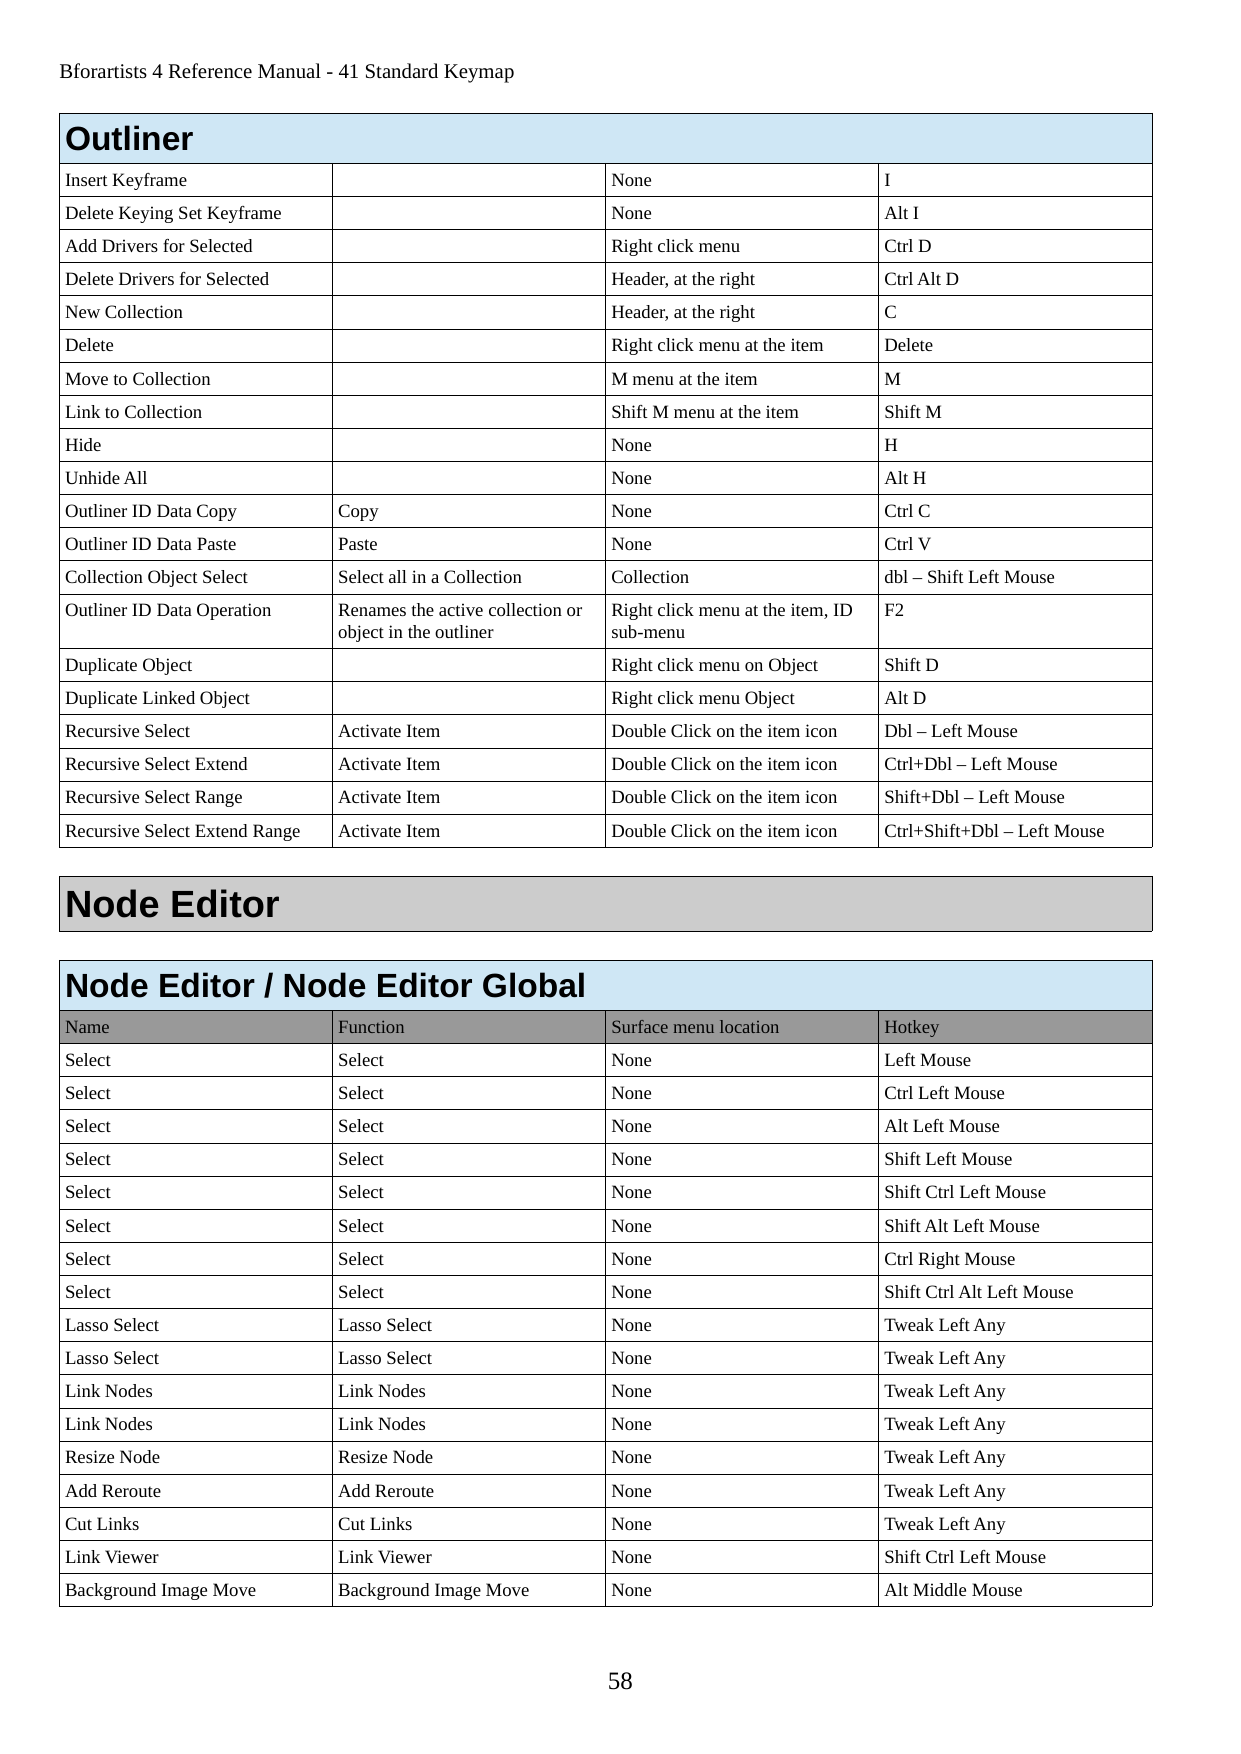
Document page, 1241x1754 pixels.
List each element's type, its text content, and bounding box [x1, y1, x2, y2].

table_cell Outliner ID Data Paste [60, 528, 332, 560]
table_cell Link Nodes [60, 1375, 332, 1407]
table_cell [333, 197, 605, 229]
table_cell Ctrl C [879, 495, 1152, 527]
table_cell None [606, 1442, 878, 1474]
table_cell None [606, 1144, 878, 1176]
table_cell Ctrl D [879, 230, 1152, 262]
table_cell Recursive Select Extend [60, 749, 332, 781]
table_cell Hotkey [879, 1011, 1152, 1043]
table_cell Link Nodes [333, 1409, 605, 1441]
table_cell [333, 462, 605, 494]
table_cell Double Click on the item icon [606, 749, 878, 781]
table_cell [333, 649, 605, 681]
table_cell Hide [60, 429, 332, 461]
table_cell Cut Links [60, 1508, 332, 1540]
table_cell [333, 363, 605, 395]
table_header Node Editor / Node Editor Global [60, 961, 1152, 1010]
table_cell Activate Item [333, 782, 605, 814]
table_cell Alt Middle Mouse [879, 1574, 1152, 1606]
table_cell Tweak Left Any [879, 1442, 1152, 1474]
table_cell None [606, 528, 878, 560]
table_cell Shift Ctrl Left Mouse [879, 1541, 1152, 1573]
table_cell Cut Links [333, 1508, 605, 1540]
table_cell Delete Drivers for Selected [60, 263, 332, 295]
table_cell Shift D [879, 649, 1152, 681]
table_cell Tweak Left Any [879, 1342, 1152, 1374]
table_cell Dbl – Left Mouse [879, 715, 1152, 747]
table_cell None [606, 495, 878, 527]
table_cell Select [60, 1144, 332, 1176]
table_cell Link Nodes [60, 1409, 332, 1441]
table_cell Right click menu [606, 230, 878, 262]
table_cell Link Viewer [60, 1541, 332, 1573]
table_cell Duplicate Object [60, 649, 332, 681]
table_cell Alt Left Mouse [879, 1110, 1152, 1142]
table_cell Collection Object Select [60, 561, 332, 593]
table_cell I [879, 164, 1152, 196]
table_cell Duplicate Linked Object [60, 682, 332, 714]
table_cell Select [333, 1177, 605, 1209]
table_cell Double Click on the item icon [606, 715, 878, 747]
table_cell None [606, 164, 878, 196]
table_cell dbl – Shift Left Mouse [879, 561, 1152, 593]
table_cell Select [60, 1276, 332, 1308]
table_cell Surface menu location [606, 1011, 878, 1043]
table_cell Select [333, 1110, 605, 1142]
table_cell Right click menu at the item, ID sub-menu [606, 595, 878, 648]
table_cell Select [60, 1110, 332, 1142]
table_cell M menu at the item [606, 363, 878, 395]
table_cell None [606, 1177, 878, 1209]
table_cell Delete [60, 330, 332, 362]
table_cell None [606, 1375, 878, 1407]
table_cell F2 [879, 595, 1152, 648]
table_cell Header, at the right [606, 296, 878, 328]
table_cell Alt I [879, 197, 1152, 229]
table_cell Link Viewer [333, 1541, 605, 1573]
table_cell Delete Keying Set Keyframe [60, 197, 332, 229]
table_cell Left Mouse [879, 1044, 1152, 1076]
table_cell Alt H [879, 462, 1152, 494]
table_cell [333, 230, 605, 262]
table_cell None [606, 1409, 878, 1441]
table_cell Activate Item [333, 815, 605, 847]
table_cell Ctrl Left Mouse [879, 1077, 1152, 1109]
table_cell Add Drivers for Selected [60, 230, 332, 262]
table_header Node Editor [60, 877, 1152, 931]
table_cell Select [333, 1210, 605, 1242]
table_cell Right click menu at the item [606, 330, 878, 362]
table_cell Select [60, 1177, 332, 1209]
table_cell Unhide All [60, 462, 332, 494]
table_cell [333, 296, 605, 328]
table_cell Shift Left Mouse [879, 1144, 1152, 1176]
table_cell Select [60, 1044, 332, 1076]
table_cell Select [60, 1243, 332, 1275]
table_cell None [606, 1574, 878, 1606]
table_cell Alt D [879, 682, 1152, 714]
table_cell None [606, 1276, 878, 1308]
table_cell Shift M menu at the item [606, 396, 878, 428]
table_cell Select [60, 1077, 332, 1109]
table_cell Lasso Select [60, 1309, 332, 1341]
table_cell Ctrl Alt D [879, 263, 1152, 295]
table_cell Shift Ctrl Left Mouse [879, 1177, 1152, 1209]
table_cell Move to Collection [60, 363, 332, 395]
table_cell Ctrl+Shift+Dbl – Left Mouse [879, 815, 1152, 847]
table_cell [333, 429, 605, 461]
table_cell Activate Item [333, 715, 605, 747]
table_cell Add Reroute [60, 1475, 332, 1507]
table_cell M [879, 363, 1152, 395]
table_cell Ctrl+Dbl – Left Mouse [879, 749, 1152, 781]
table_cell Select [333, 1276, 605, 1308]
table_cell None [606, 1342, 878, 1374]
table_cell Link Nodes [333, 1375, 605, 1407]
table_cell Shift Ctrl Alt Left Mouse [879, 1276, 1152, 1308]
table_cell Lasso Select [60, 1342, 332, 1374]
table_cell Renames the active collection or object in the outliner [333, 595, 605, 648]
table_cell Select [60, 1210, 332, 1242]
table_cell None [606, 1044, 878, 1076]
table_cell Paste [333, 528, 605, 560]
table_cell Insert Keyframe [60, 164, 332, 196]
table_cell Ctrl V [879, 528, 1152, 560]
table_cell Select [333, 1044, 605, 1076]
table_cell Tweak Left Any [879, 1309, 1152, 1341]
table_cell Shift M [879, 396, 1152, 428]
table_cell Tweak Left Any [879, 1508, 1152, 1540]
table_cell Double Click on the item icon [606, 815, 878, 847]
table_cell None [606, 1110, 878, 1142]
table_cell Shift Alt Left Mouse [879, 1210, 1152, 1242]
table_cell None [606, 1210, 878, 1242]
table_cell None [606, 1309, 878, 1341]
table_cell [333, 330, 605, 362]
table_cell Background Image Move [60, 1574, 332, 1606]
table_cell Lasso Select [333, 1342, 605, 1374]
table_cell [333, 164, 605, 196]
table_cell Ctrl Right Mouse [879, 1243, 1152, 1275]
table_cell Select [333, 1077, 605, 1109]
table_cell New Collection [60, 296, 332, 328]
table_cell None [606, 429, 878, 461]
table_cell Activate Item [333, 749, 605, 781]
table_cell Recursive Select [60, 715, 332, 747]
table_cell Collection [606, 561, 878, 593]
table_cell None [606, 1077, 878, 1109]
table_cell Outliner ID Data Copy [60, 495, 332, 527]
table_cell None [606, 462, 878, 494]
table_cell [333, 396, 605, 428]
table_cell Function [333, 1011, 605, 1043]
table_cell Copy [333, 495, 605, 527]
table_cell Lasso Select [333, 1309, 605, 1341]
table_cell Right click menu Object [606, 682, 878, 714]
table_cell Background Image Move [333, 1574, 605, 1606]
table_cell Tweak Left Any [879, 1375, 1152, 1407]
table_cell None [606, 197, 878, 229]
table_cell Select [333, 1243, 605, 1275]
table_cell Tweak Left Any [879, 1409, 1152, 1441]
table_cell [333, 682, 605, 714]
table_cell Recursive Select Range [60, 782, 332, 814]
table_cell Resize Node [60, 1442, 332, 1474]
table_cell None [606, 1541, 878, 1573]
table_cell Header, at the right [606, 263, 878, 295]
table_cell Double Click on the item icon [606, 782, 878, 814]
table_cell Shift+Dbl – Left Mouse [879, 782, 1152, 814]
table_header Outliner [60, 114, 1152, 163]
table_cell C [879, 296, 1152, 328]
table_cell None [606, 1243, 878, 1275]
table_cell Resize Node [333, 1442, 605, 1474]
table_cell Name [60, 1011, 332, 1043]
table_cell Add Reroute [333, 1475, 605, 1507]
table_cell [333, 263, 605, 295]
table_cell Delete [879, 330, 1152, 362]
table_cell Tweak Left Any [879, 1475, 1152, 1507]
table_cell Select [333, 1144, 605, 1176]
table_cell H [879, 429, 1152, 461]
table_cell Recursive Select Extend Range [60, 815, 332, 847]
table_cell None [606, 1508, 878, 1540]
table_cell None [606, 1475, 878, 1507]
table_cell Right click menu on Object [606, 649, 878, 681]
table_cell Link to Collection [60, 396, 332, 428]
table_cell Outliner ID Data Operation [60, 595, 332, 648]
table_cell Select all in a Collection [333, 561, 605, 593]
